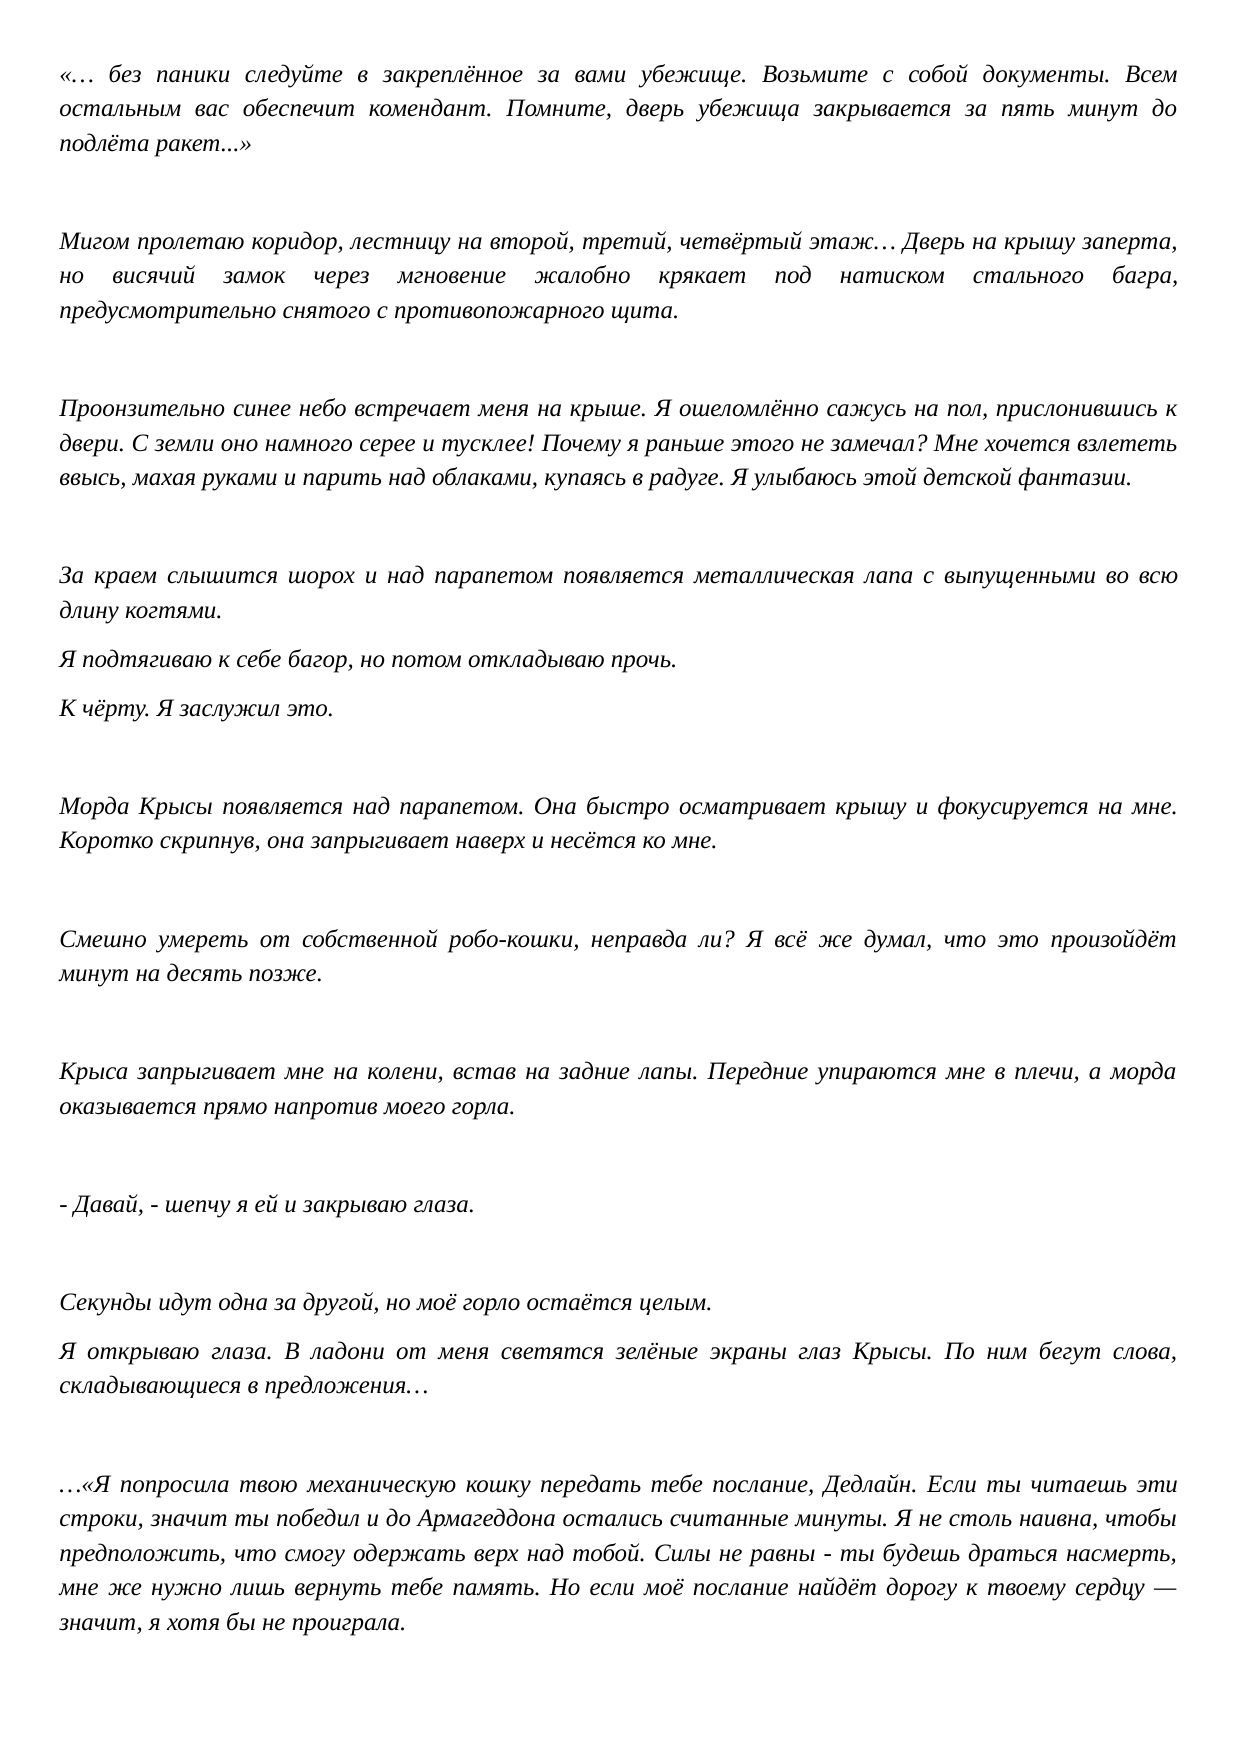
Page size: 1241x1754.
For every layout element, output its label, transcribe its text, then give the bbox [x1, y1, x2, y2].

text За краем слышится шорох и над парапетом появляется металлическая лапа с выпущенными во всю длину когтями. [59, 560, 1181, 623]
text Проонзительно синее небо встречает меня на крыше. Я ошеломлённо сажусь на пол, прислонившись к двери. С земли оно намного серее и тусклее! Почему я раньше этого не замечал? Мне хочется взлететь ввысь, махая руками и парить над облаками, купаясь в радуге. Я улыбаюсь этой детской фантазии. [59, 393, 1181, 491]
text К чёрту. Я заслужил это. [59, 693, 1181, 722]
text Я подтягиваю к себе багор, но потом откладываю прочь. [59, 644, 1181, 673]
text Секунды идут одна за другой, но моё горло остаётся целым. [59, 1287, 1181, 1316]
text Я открываю глаза. В ладони от меня светятся зелёные экраны глаз Крысы. По ним бегут слова, складывающиеся в предложения… [59, 1336, 1181, 1399]
text Морда Крысы появляется над парапетом. Она быстро осматривает крышу и фокусируется на мне. Коротко скрипнув, она запрыгивает наверх и несётся ко мне. [59, 791, 1181, 854]
text «… без паники следуйте в закреплённое за вами убежище. Возьмите с собой документы. Всем остальным вас обеспечит комендант. Помните, дверь убежища закрывается за пять минут до подлёта ракет...» [59, 59, 1181, 157]
text Смешно умереть от собственной робо-кошки, неправда ли? Я всё же думал, что это произойдёт минут на десять позже. [59, 924, 1181, 987]
text …«Я попросила твою механическую кошку передать тебе послание, Дедлайн. Если ты читаешь эти строки, значит ты победил и до Армагеддона остались считанные минуты. Я не столь наивна, чтобы предположить, что смогу одержать верх над тобой. Силы не равны - ты будешь драться насмерть, мне же нужно лишь вернуть тебе память. Но если моё послание найдёт дорогу к твоему сердцу — значит, я хотя бы не проиграла. [59, 1469, 1181, 1635]
text - Давай, - шепчу я ей и закрываю глаза. [59, 1189, 1181, 1218]
text Мигом пролетаю коридор, лестницу на второй, третий, четвёртый этаж… Дверь на крышу заперта, но висячий замок через мгновение жалобно крякает под натиском стального багра, предусмотрительно снятого с противопожарного щита. [59, 226, 1181, 324]
text Крыса запрыгивает мне на колени, встав на задние лапы. Передние упираются мне в плечи, а морда оказывается прямо напротив моего горла. [59, 1056, 1181, 1119]
